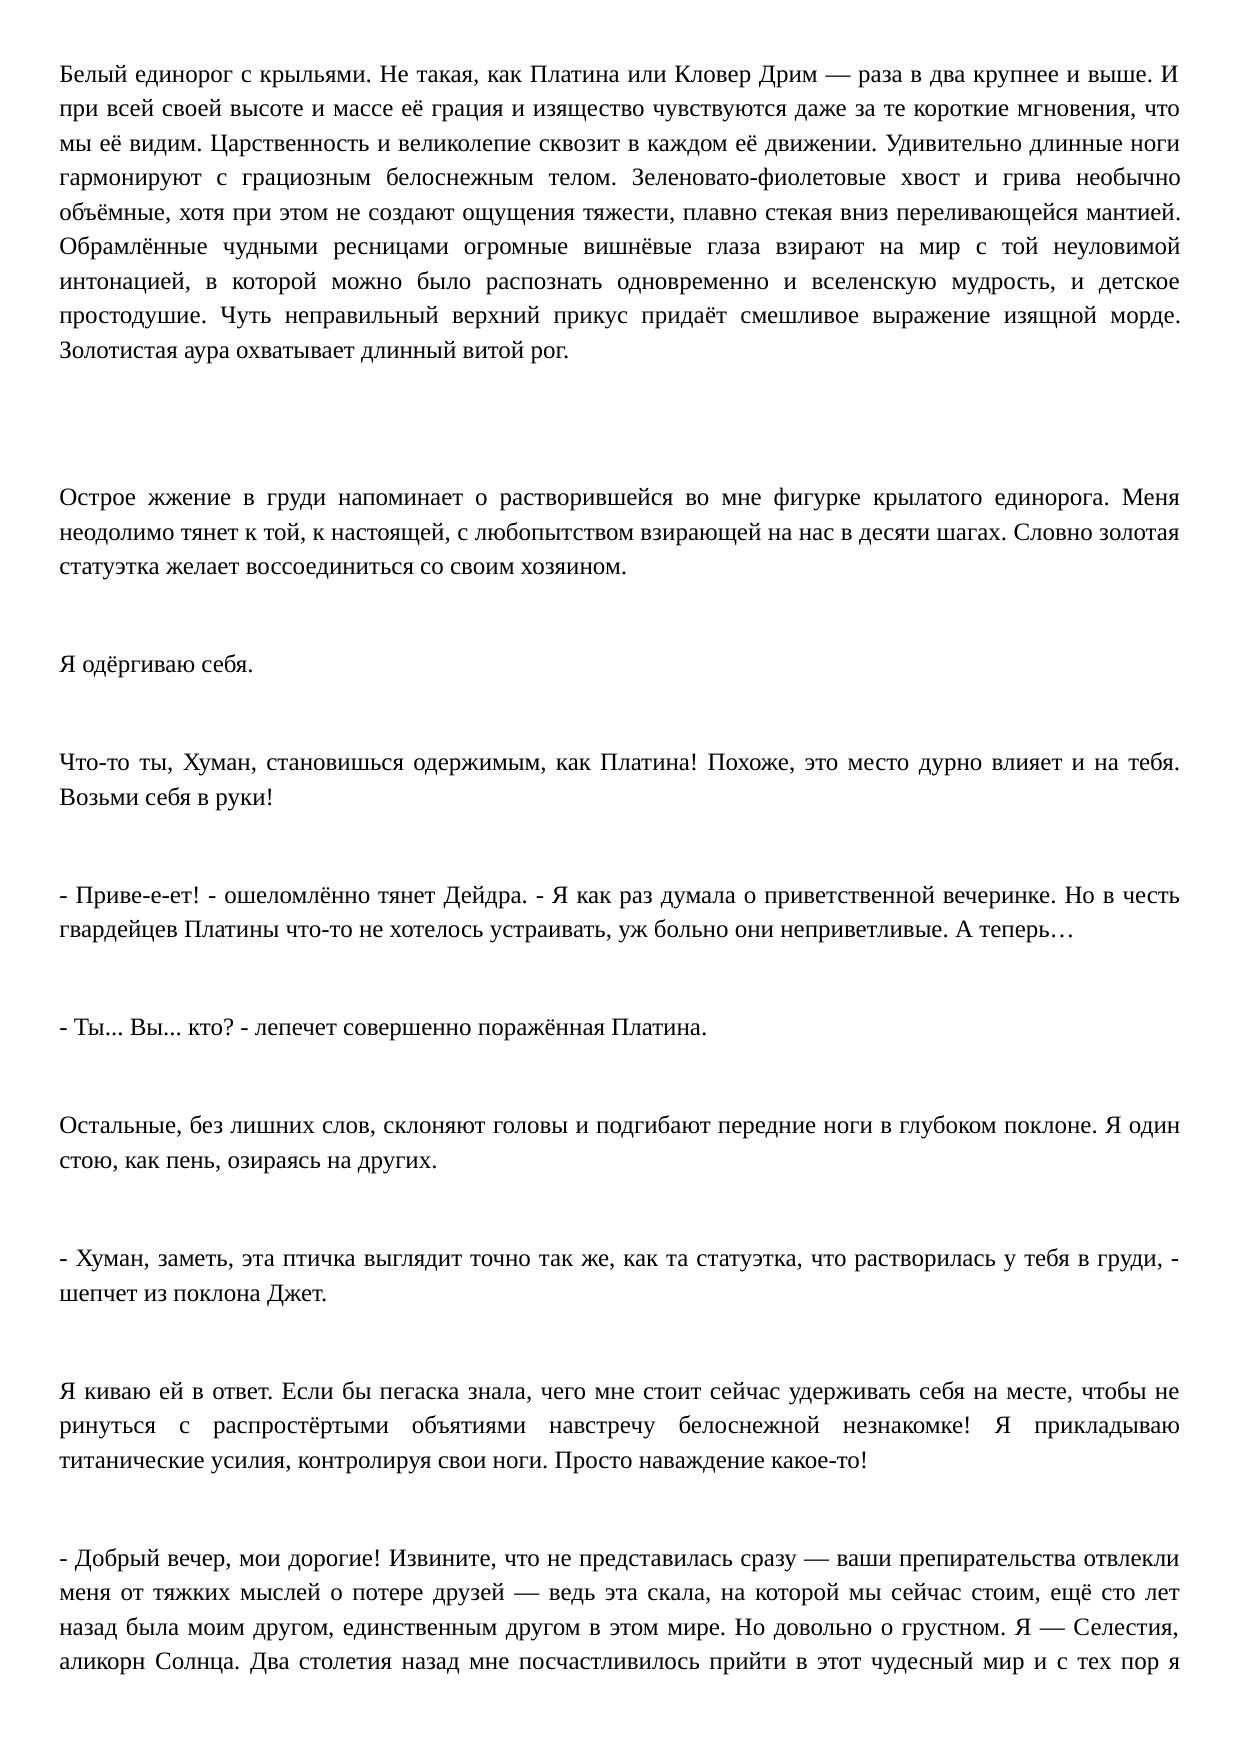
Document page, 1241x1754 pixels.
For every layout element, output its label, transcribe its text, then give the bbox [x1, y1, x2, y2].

text Я киваю ей в ответ. Если бы пегаска знала, чего мне стоит сейчас удерживать себя на месте, чтобы не ринуться с распростёртыми объятиями навстречу белоснежной незнакомке! Я прикладываю титанические усилия, контролируя свои ноги. Просто наваждение какое-то! [59, 1376, 1181, 1473]
text - Ты... Вы... кто? - лепечет совершенно поражённая Платина. [59, 1012, 1181, 1041]
text Я одёргиваю себя. [59, 649, 1181, 678]
text Острое жжение в груди напоминает о растворившейся во мне фигурке крылатого единорога. Меня неодолимо тянет к той, к настоящей, с любопытством взирающей на нас в десяти шагах. Словно золотая статуэтка желает воссоединиться со своим хозяином. [59, 482, 1181, 580]
text - Хуман, заметь, эта птичка выглядит точно так же, как та статуэтка, что растворилась у тебя в груди, - шепчет из поклона Джет. [59, 1243, 1181, 1306]
text - Добрый вечер, мои дорогие! Извините, что не представилась сразу — ваши препирательства отвлекли меня от тяжких мыслей о потере друзей — ведь эта скала, на которой мы сейчас стоим, ещё сто лет назад была моим другом, единственным другом в этом мире. Но довольно о грустном. Я — Селестия, аликорн Солнца. Два столетия назад мне посчастливилось прийти в этот чудесный мир и с тех пор я [59, 1543, 1181, 1675]
text Остальные, без лишних слов, склоняют головы и подгибают передние ноги в глубоком поклоне. Я один стою, как пень, озираясь на других. [59, 1111, 1181, 1174]
text Что-то ты, Хуман, становишься одержимым, как Платина! Похоже, это место дурно влияет и на тебя. Возьми себя в руки! [59, 747, 1181, 811]
text - Приве-е-ет! - ошеломлённо тянет Дейдра. - Я как раз думала о приветственной вечеринке. Но в честь гвардейцев Платины что-то не хотелось устраивать, уж больно они неприветливые. А теперь… [59, 880, 1181, 943]
text Белый единорог с крыльями. Не такая, как Платина или Кловер Дрим — раза в два крупнее и выше. И при всей своей высоте и массе её грация и изящество чувствуются даже за те короткие мгновения, что мы её видим. Царственность и великолепие сквозит в каждом её движении. Удивительно длинные ноги гармонируют с грациозным белоснежным телом. Зеленовато-фиолетовые хвост и грива необычно объёмные, хотя при этом не создают ощущения тяжести, плавно стекая вниз переливающейся мантией. Обрамлённые чудными ресницами огромные вишнёвые глаза взирают на мир с той неуловимой интонацией, в которой можно было распознать одновременно и вселенскую мудрость, и детское простодушие. Чуть неправильный верхний прикус придаёт смешливое выражение изящной морде. Золотистая аура охватывает длинный витой рог. [59, 59, 1181, 364]
